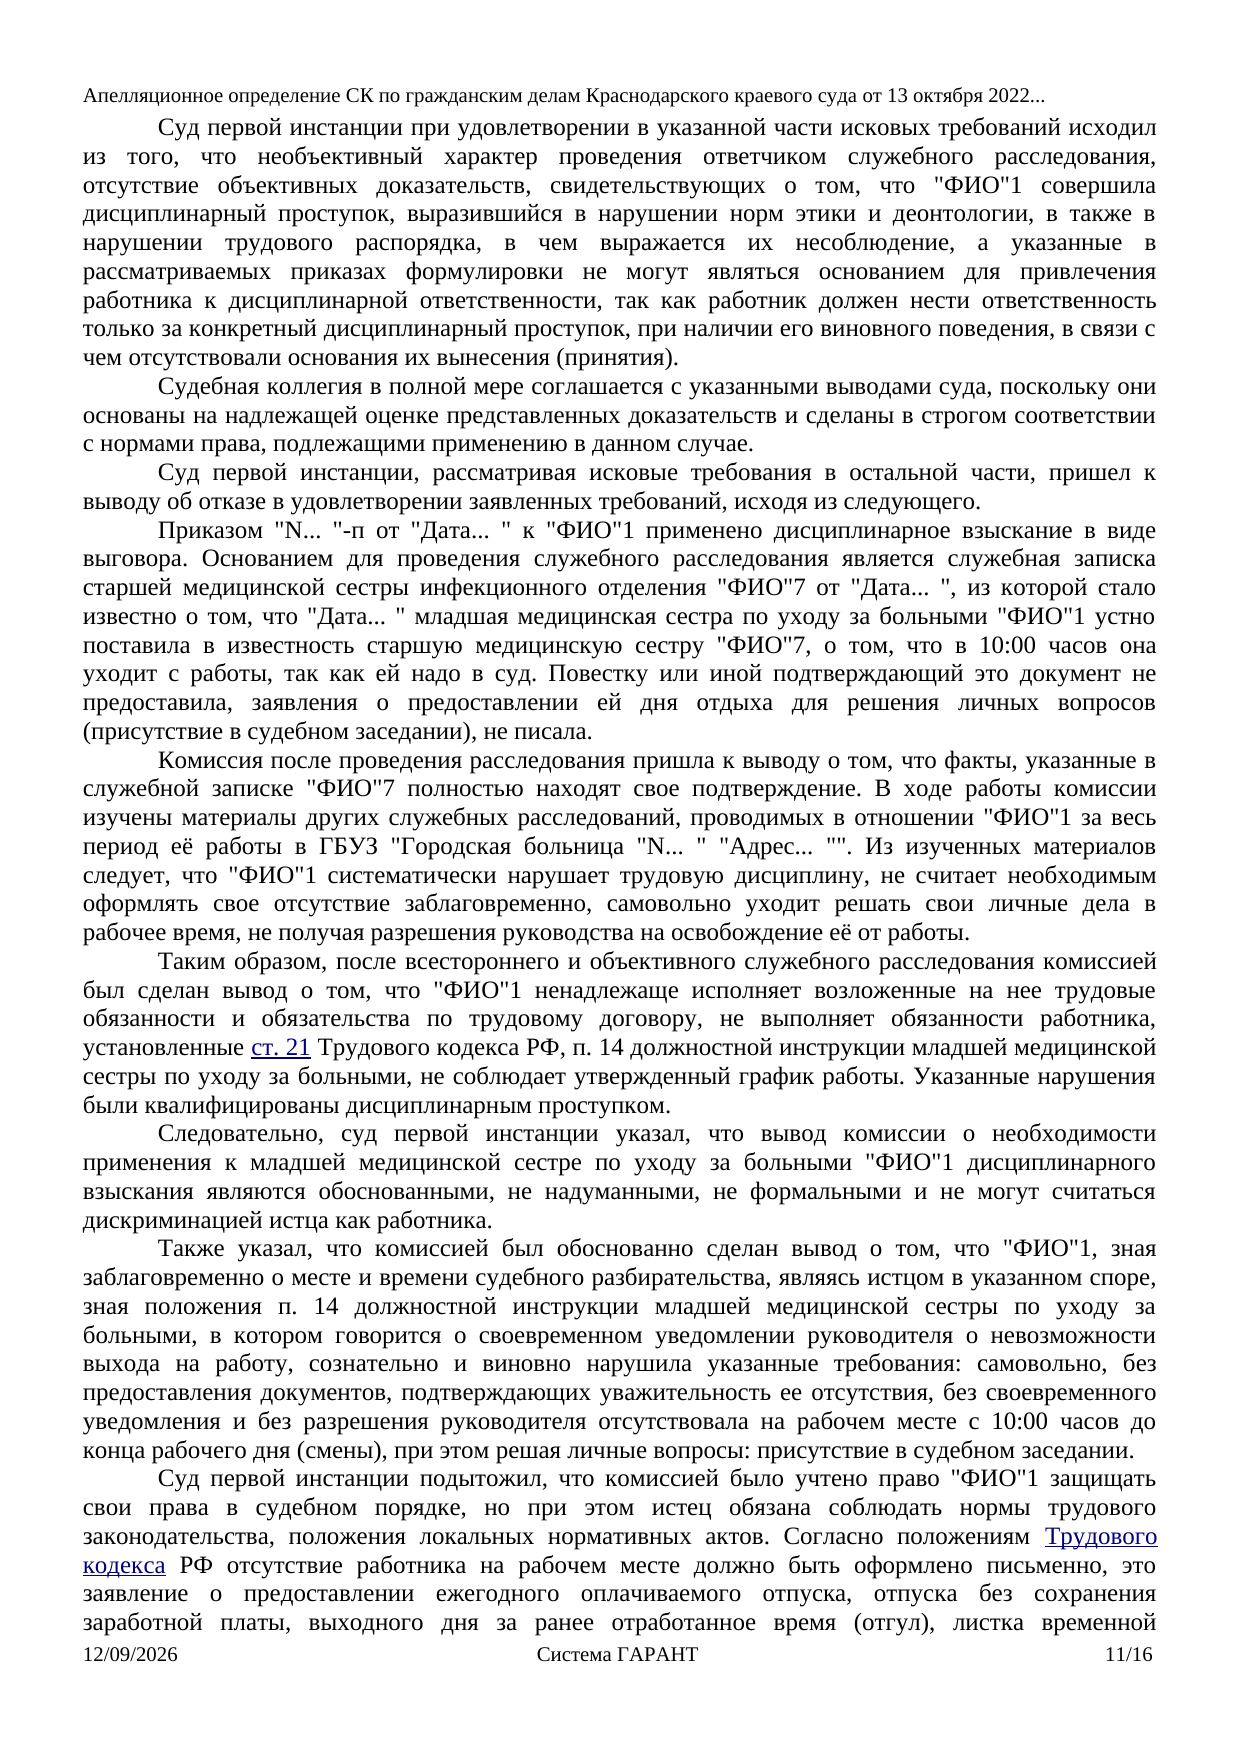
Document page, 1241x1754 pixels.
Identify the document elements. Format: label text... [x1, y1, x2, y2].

text Таким образом, после всестороннего и объективного служебного расследования комиссией был сделан вывод о том, что "ФИО"1 ненадлежаще исполняет возложенные на нее трудовые обязанности и обязательства по трудовому договору, не выполняет обязанности работника, установленные ст. 21 Трудового кодекса РФ, п. 14 должностной инструкции младшей медицинской сестры по уходу за больными, не соблюдает утвержденный график работы. Указанные нарушения были квалифицированы дисциплинарным проступком. [83, 946, 1157, 1118]
text Приказом "N... "-п от "Дата... " к "ФИО"1 применено дисциплинарное взыскание в виде выговора. Основанием для проведения служебного расследования является служебная записка старшей медицинской сестры инфекционного отделения "ФИО"7 от "Дата... ", из которой стало известно о том, что "Дата... " младшая медицинская сестра по уходу за больными "ФИО"1 устно поставила в известность старшую медицинскую сестру "ФИО"7, о том, что в 10:00 часов она уходит с работы, так как ей надо в суд. Повестку или иной подтверждающий это документ не предоставила, заявления о предоставлении ей дня отдыха для решения личных вопросов (присутствие в судебном заседании), не писала. [83, 515, 1157, 745]
text Суд первой инстанции подытожил, что комиссией было учтено право "ФИО"1 защищать свои права в судебном порядке, но при этом истец обязана соблюдать нормы трудового законодательства, положения локальных нормативных актов. Согласно положениям Трудового кодекса РФ отсутствие работника на рабочем месте должно быть оформлено письменно, это заявление о предоставлении ежегодного оплачиваемого отпуска, отпуска без сохранения заработной платы, выходного дня за ранее отработанное время (отгул), листка временной [83, 1463, 1157, 1636]
text Следовательно, суд первой инстанции указал, что вывод комиссии о необходимости применения к младшей медицинской сестре по уходу за больными "ФИО"1 дисциплинарного взыскания являются обоснованными, не надуманными, не формальными и не могут считаться дискриминацией истца как работника. [83, 1118, 1157, 1233]
text Судебная коллегия в полной мере соглашается с указанными выводами суда, поскольку они основаны на надлежащей оценке представленных доказательств и сделаны в строгом соответствии с нормами права, подлежащими применению в данном случае. [83, 371, 1157, 457]
text Суд первой инстанции, рассматривая исковые требования в остальной части, пришел к выводу об отказе в удовлетворении заявленных требований, исходя из следующего. [83, 457, 1157, 515]
text Комиссия после проведения расследования пришла к выводу о том, что факты, указанные в служебной записке "ФИО"7 полностью находят свое подтверждение. В ходе работы комиссии изучены материалы других служебных расследований, проводимых в отношении "ФИО"1 за весь период её работы в ГБУЗ "Городская больница "N... " "Адрес... "". Из изученных материалов следует, что "ФИО"1 систематически нарушает трудовую дисциплину, не считает необходимым оформлять свое отсутствие заблаговременно, самовольно уходит решать свои личные дела в рабочее время, не получая разрешения руководства на освобождение её от работы. [83, 745, 1157, 946]
text Суд первой инстанции при удовлетворении в указанной части исковых требований исходил из того, что необъективный характер проведения ответчиком служебного расследования, отсутствие объективных доказательств, свидетельствующих о том, что "ФИО"1 совершила дисциплинарный проступок, выразившийся в нарушении норм этики и деонтологии, в также в нарушении трудового распорядка, в чем выражается их несоблюдение, а указанные в рассматриваемых приказах формулировки не могут являться основанием для привлечения работника к дисциплинарной ответственности, так как работник должен нести ответственность только за конкретный дисциплинарный проступок, при наличии его виновного поведения, в связи с чем отсутствовали основания их вынесения (принятия). [83, 112, 1157, 371]
text Также указал, что комиссией был обоснованно сделан вывод о том, что "ФИО"1, зная заблаговременно о месте и времени судебного разбирательства, являясь истцом в указанном споре, зная положения п. 14 должностной инструкции младшей медицинской сестры по уходу за больными, в котором говорится о своевременном уведомлении руководителя о невозможности выхода на работу, сознательно и виновно нарушила указанные требования: самовольно, без предоставления документов, подтверждающих уважительность ее отсутствия, без своевременного уведомления и без разрешения руководителя отсутствовала на рабочем месте с 10:00 часов до конца рабочего дня (смены), при этом решая личные вопросы: присутствие в судебном заседании. [83, 1233, 1157, 1463]
